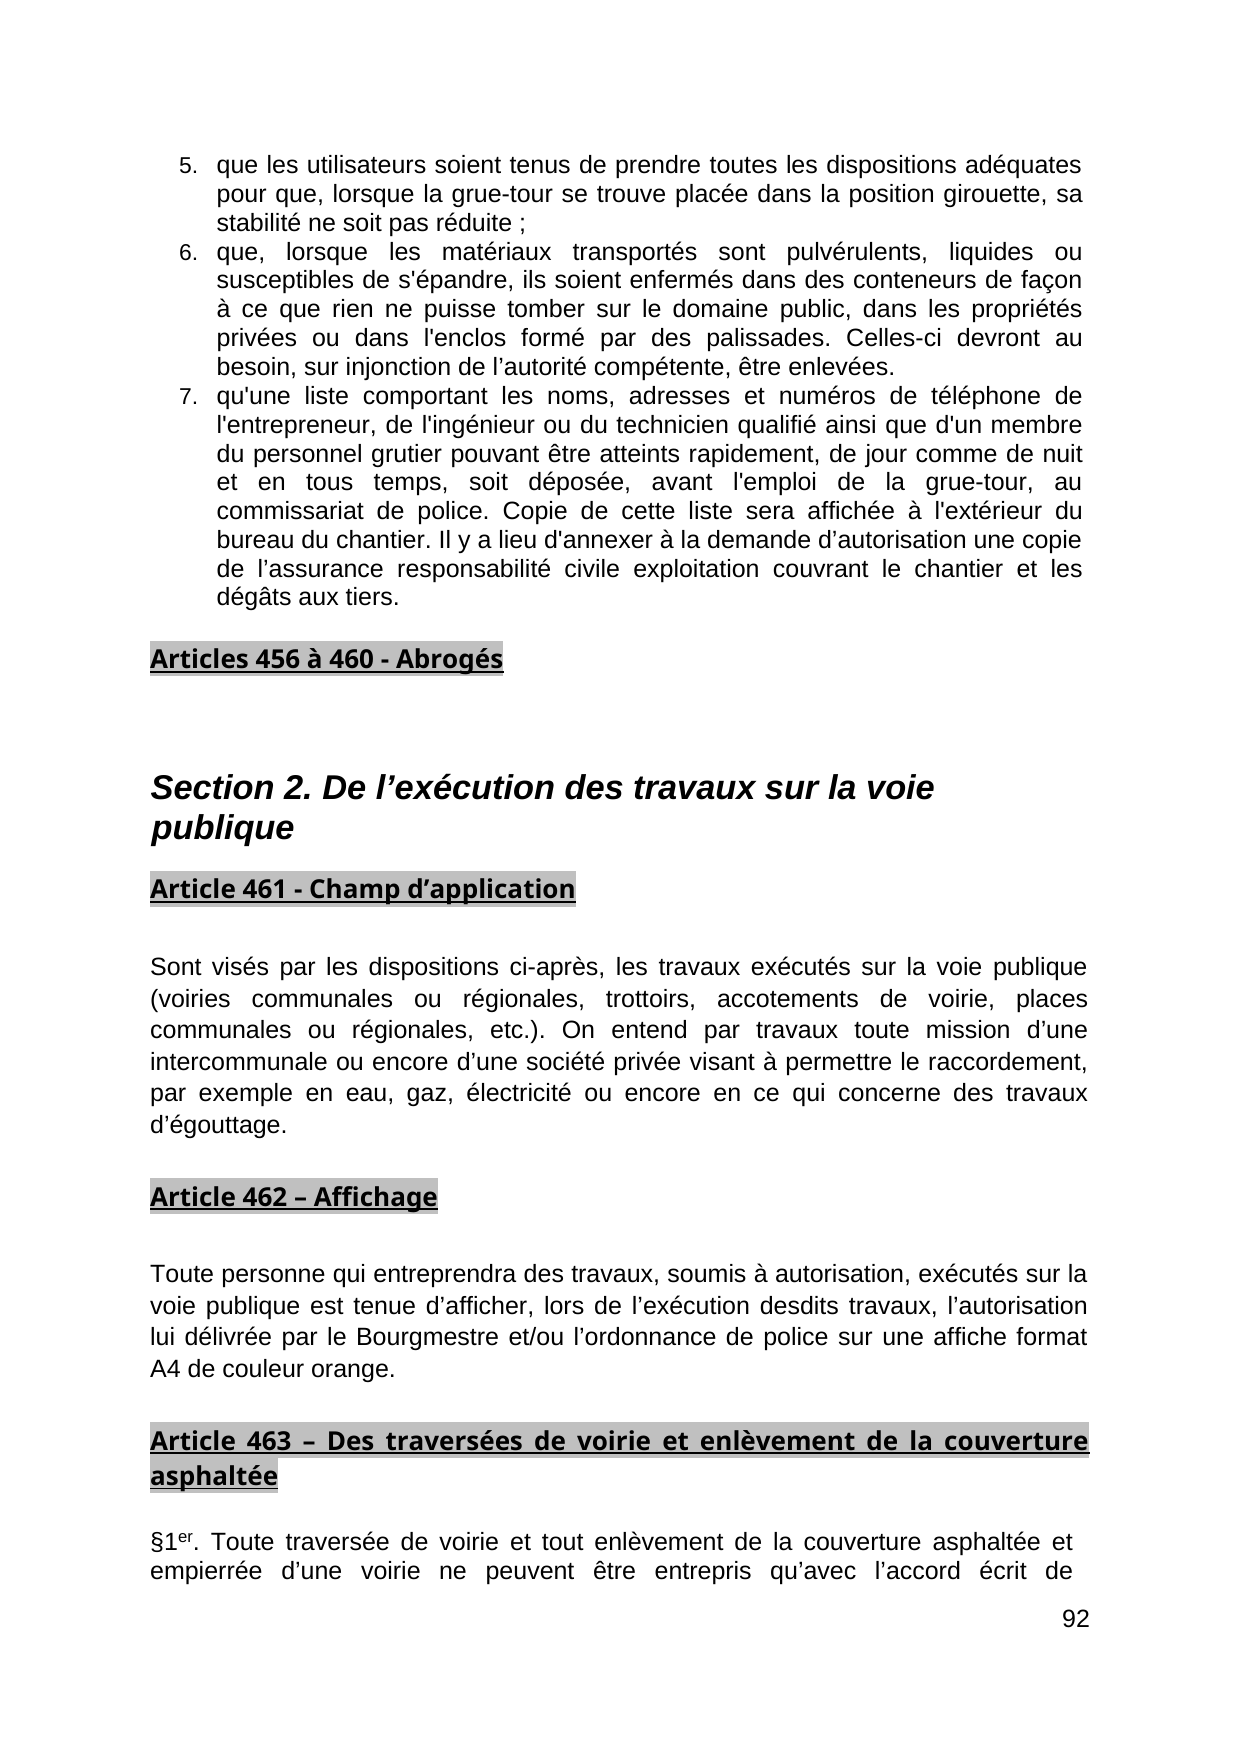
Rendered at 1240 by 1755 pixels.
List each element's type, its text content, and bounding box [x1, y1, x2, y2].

list qu'une liste comportant les noms, adresses et numéros de téléphone de l'entrepreneur, de l'ingénieur ou du technicien qualifié ainsi que d'un membre du personnel grutier pouvant être atteints rapidement, de jour comme de nuit et en tous temps, soit déposée, avant l'emploi de la grue-tour, au commissariat de police. Copie de cette liste sera affichée à l'extérieur du bureau du chantier. Il y a lieu d'annexer à la demande d’autorisation une copie de l’assurance responsabilité civile exploitation couvrant le chantier et les dégâts aux tiers. [179, 381, 1084, 611]
subtitle Articles 456 à 460 - Abrogés [150, 641, 1089, 676]
subtitle Article 461 - Champ d’application [150, 871, 1089, 907]
text Sont visés par les dispositions ci-après, les travaux exécutés sur la voie publique (voiries communales ou régionales, trottoirs, accotements de voirie, places communales ou régionales, etc.). On entend par travaux toute mission d’une intercommunale ou encore d’une société privée visant à permettre le raccordement, par exemple en eau, gaz, électricité ou encore en ce qui concerne des travaux d’égouttage. [150, 952, 1089, 1138]
subtitle asphaltée [150, 1454, 1089, 1493]
list que les utilisateurs soient tenus de prendre toutes les dispositions adéquates pour que, lorsque la grue-tour se trouve placée dans la position girouette, sa stabilité ne soit pas réduite ; [179, 150, 1084, 236]
subtitle Section 2. De l’exécution des travaux sur la voie publique [150, 767, 1089, 846]
subtitle Article 463 – Des traversées de voirie et enlèvement de la couverture [150, 1422, 1089, 1452]
list que, lorsque les matériaux transportés sont pulvérulents, liquides ou susceptibles de s'épandre, ils soient enfermés dans des conteneurs de façon à ce que rien ne puisse tomber sur le domaine public, dans les propriétés privées ou dans l'enclos formé par des palissades. Celles-ci devront au besoin, sur injonction de l’autorité compétente, être enlevées. [179, 237, 1084, 381]
text Toute personne qui entreprendra des travaux, soumis à autorisation, exécutés sur la voie publique est tenue d’afficher, lors de l’exécution desdits travaux, l’autorisation lui délivrée par le Bourgmestre et/ou l’ordonnance de police sur une affiche format A4 de couleur orange. [150, 1259, 1089, 1382]
subtitle Article 462 – Affichage [150, 1178, 1089, 1214]
text §1er. Toute traversée de voirie et tout enlèvement de la couverture asphaltée et empierrée d’une voirie ne peuvent être entrepris qu’avec l’accord écrit de [150, 1527, 1074, 1585]
